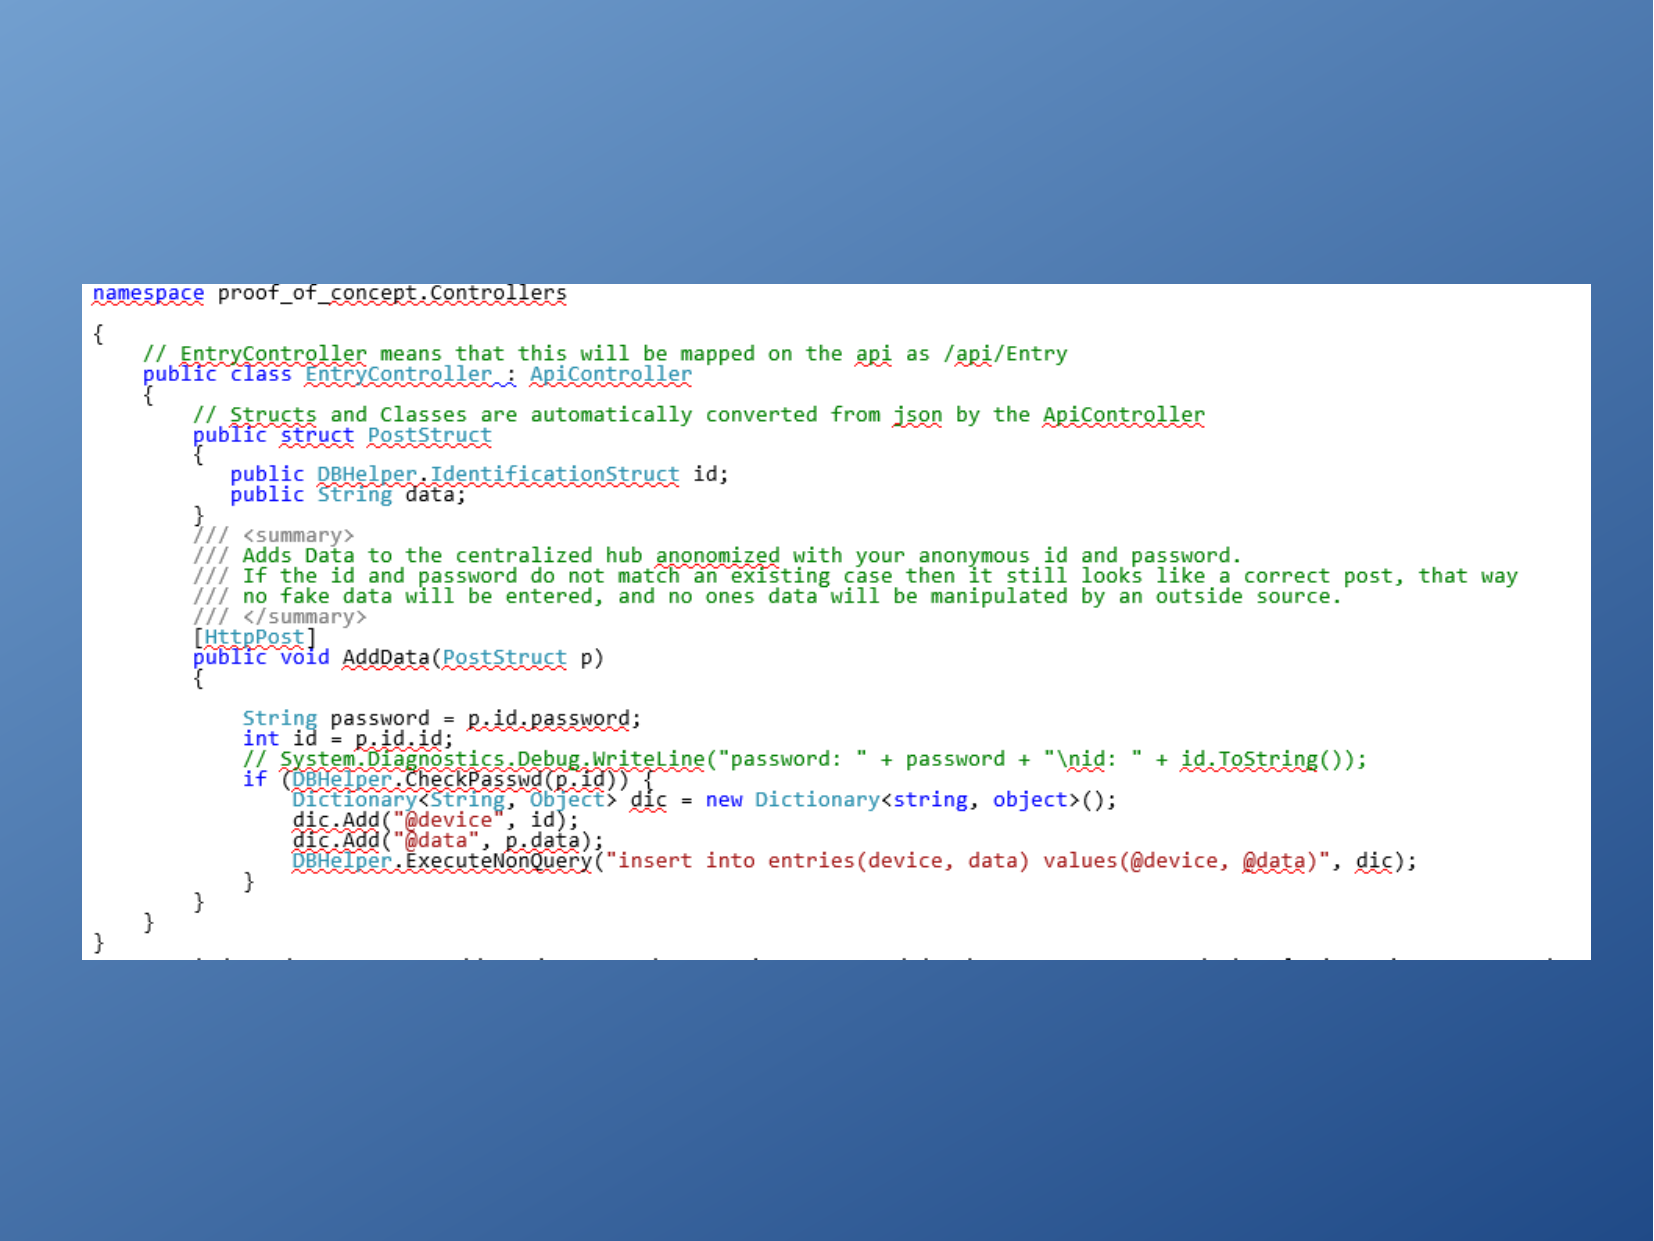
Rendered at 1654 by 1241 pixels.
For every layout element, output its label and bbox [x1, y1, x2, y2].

picture [82, 284, 1591, 960]
